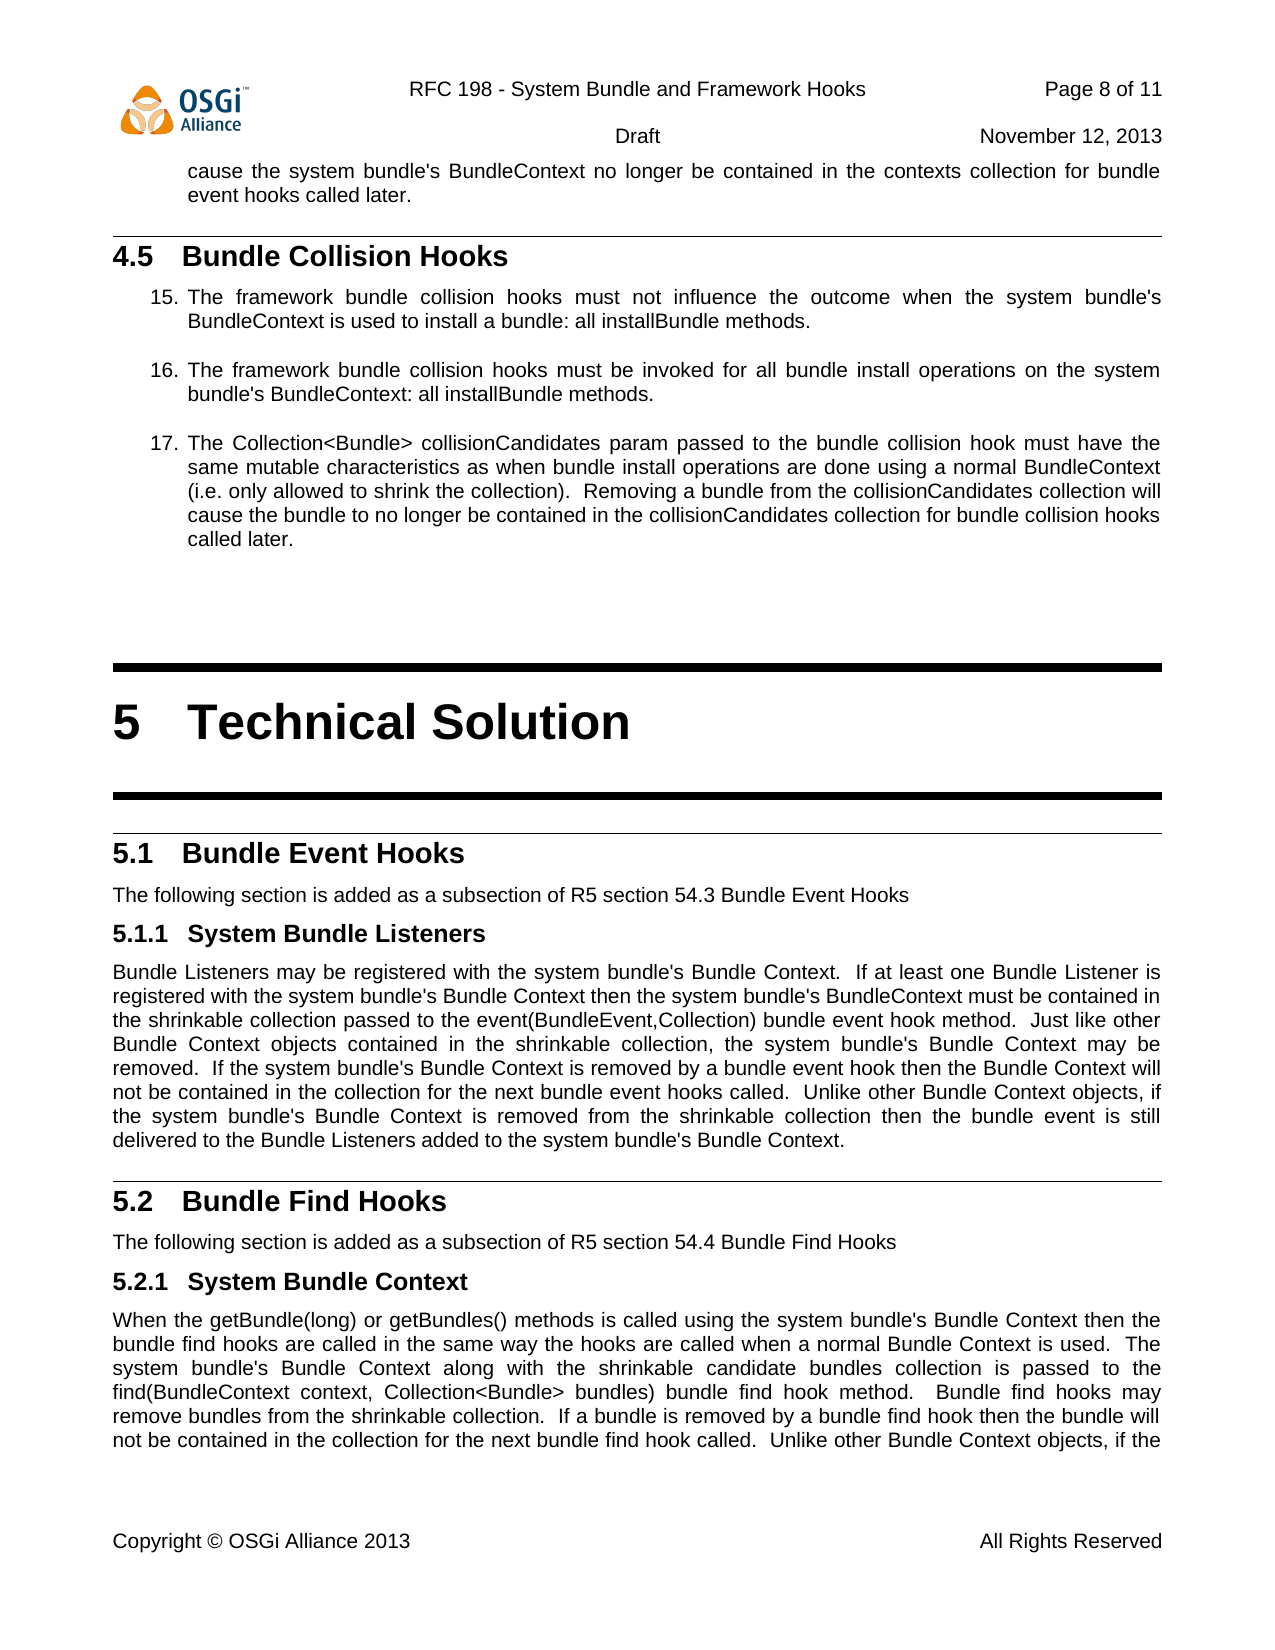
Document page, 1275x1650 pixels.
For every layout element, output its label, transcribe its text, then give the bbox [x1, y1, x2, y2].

list cause the system bundle's BundleContext no longer be contained in the contexts collection for bundle event hooks called later. [150, 159, 1162, 207]
list The framework bundle collision hooks must not influence the outcome when the system bundle's BundleContext is used to install a bundle: all installBundle methods. [150, 285, 1162, 333]
subtitle Bundle Find Hooks [112, 1182, 1162, 1218]
text When the getBundle(long) or getBundles() methods is called using the system bundle's Bundle Context then the bundle find hooks are called in the same way the hooks are called when a normal Bundle Context is used. The system bundle's Bundle Context along with the shrinkable candidate bundles collection is passed to the find(BundleContext context, Collection<Bundle> bundles) bundle find hook method. Bundle find hooks may remove bundles from the shrinkable collection. If a bundle is removed by a bundle find hook then the bundle will not be contained in the collection for the next bundle find hook called. Unlike other Bundle Context objects, if the [112, 1308, 1162, 1452]
subtitle Bundle Event Hooks [112, 834, 1162, 870]
subtitle Technical Solution [112, 664, 1162, 800]
text The following section is added as a subsection of R5 section 54.3 Bundle Event Hooks [112, 882, 1162, 906]
subtitle Bundle Collision Hooks [112, 237, 1162, 273]
list The Collection<Bundle> collisionCandidates param passed to the bundle collision hook must have the same mutable characteristics as when bundle install operations are done using a normal BundleContext (i.e. only allowed to shrink the collection). Removing a bundle from the collisionCandidates collection will cause the bundle to no longer be contained in the collisionCandidates collection for bundle collision hooks called later. [150, 431, 1162, 551]
text Bundle Listeners may be registered with the system bundle's Bundle Context. If at least one Bundle Listener is registered with the system bundle's Bundle Context then the system bundle's BundleContext must be contained in the shrinkable collection passed to the event(BundleEvent,Collection) bundle event hook method. Just like other Bundle Context objects contained in the shrinkable collection, the system bundle's Bundle Context may be removed. If the system bundle's Bundle Context is removed by a bundle event hook then the Bundle Context will not be contained in the collection for the next bundle event hooks called. Unlike other Bundle Context objects, if the system bundle's Bundle Context is removed from the shrinkable collection then the bundle event is still delivered to the Bundle Listeners added to the system bundle's Bundle Context. [112, 960, 1162, 1152]
subtitle System Bundle Listeners [112, 919, 1162, 948]
list The framework bundle collision hooks must be invoked for all bundle install operations on the system bundle's BundleContext: all installBundle methods. [150, 358, 1162, 406]
subtitle System Bundle Context [112, 1267, 1162, 1295]
picture [113, 78, 257, 142]
text The following section is added as a subsection of R5 section 54.4 Bundle Find Hooks [112, 1230, 1162, 1254]
